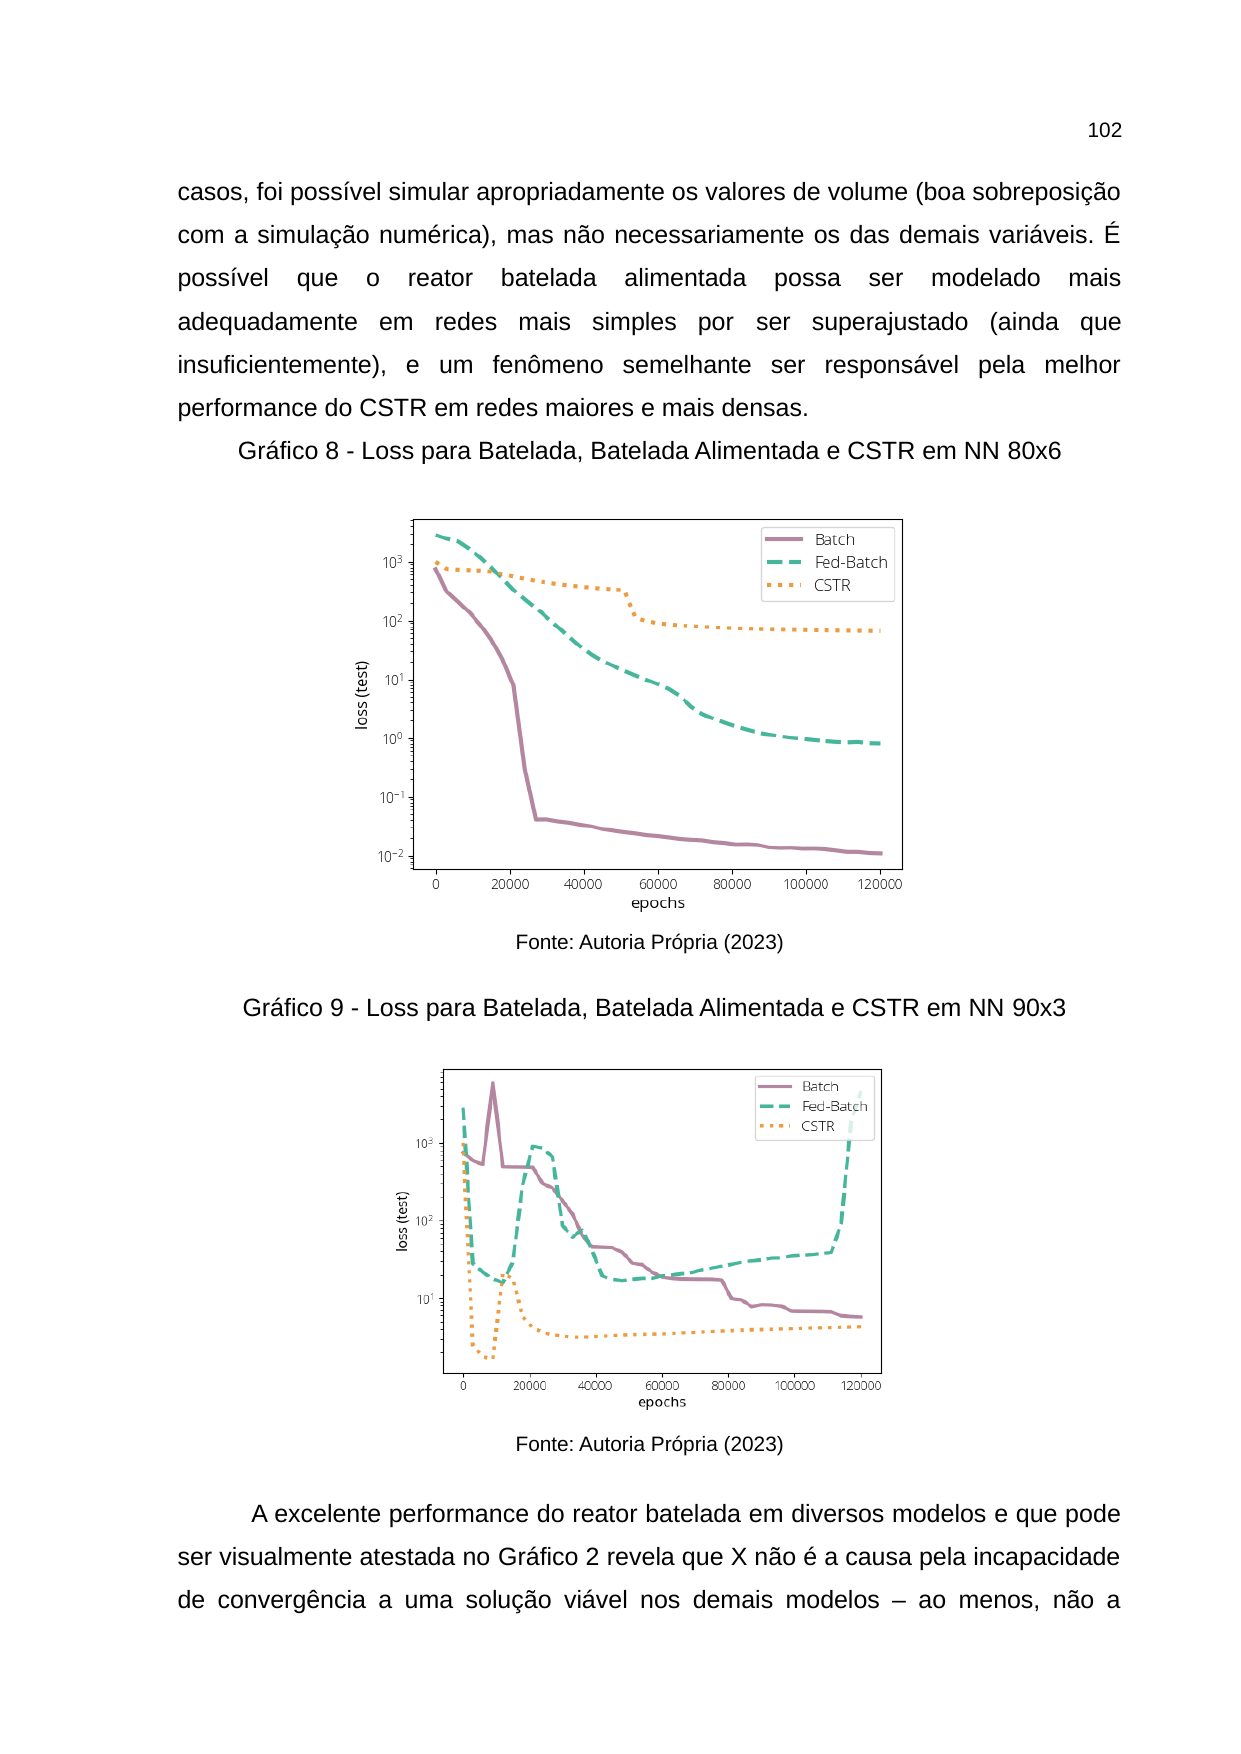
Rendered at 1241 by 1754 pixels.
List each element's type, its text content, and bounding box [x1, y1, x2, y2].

text Fonte: Autoria Própria (2023) [177, 436, 1122, 954]
text A excelente performance do reator batelada em diversos modelos e que pode ser visualmente atestada no Gráfico 2 revela que X não é a causa pela incapacidade de convergência a uma solução viável nos demais modelos – ao menos, não a [177, 1499, 1122, 1614]
picture [372, 1021, 937, 1416]
text casos, foi possível simular apropriadamente os valores de volume (boa sobreposição com a simulação numérica), mas não necessariamente os das demais variáveis. É possível que o reator batelada alimentada possa ser modelado mais adequadamente em redes mais simples por ser superajustado (ainda que insuficientemente), e um fenômeno semelhante ser responsável pela melhor performance do CSTR em redes maiores e mais densas. [177, 177, 1122, 421]
text Gráfico 8 - Loss para Batelada, Batelada Alimentada e CSTR em NN 80x6 [193, 436, 1106, 464]
text Gráfico 9 - Loss para Batelada, Batelada Alimentada e CSTR em NN 90x3 [227, 993, 1082, 1022]
text Fonte: Autoria Própria (2023) [177, 997, 1122, 1456]
picture [334, 464, 965, 919]
